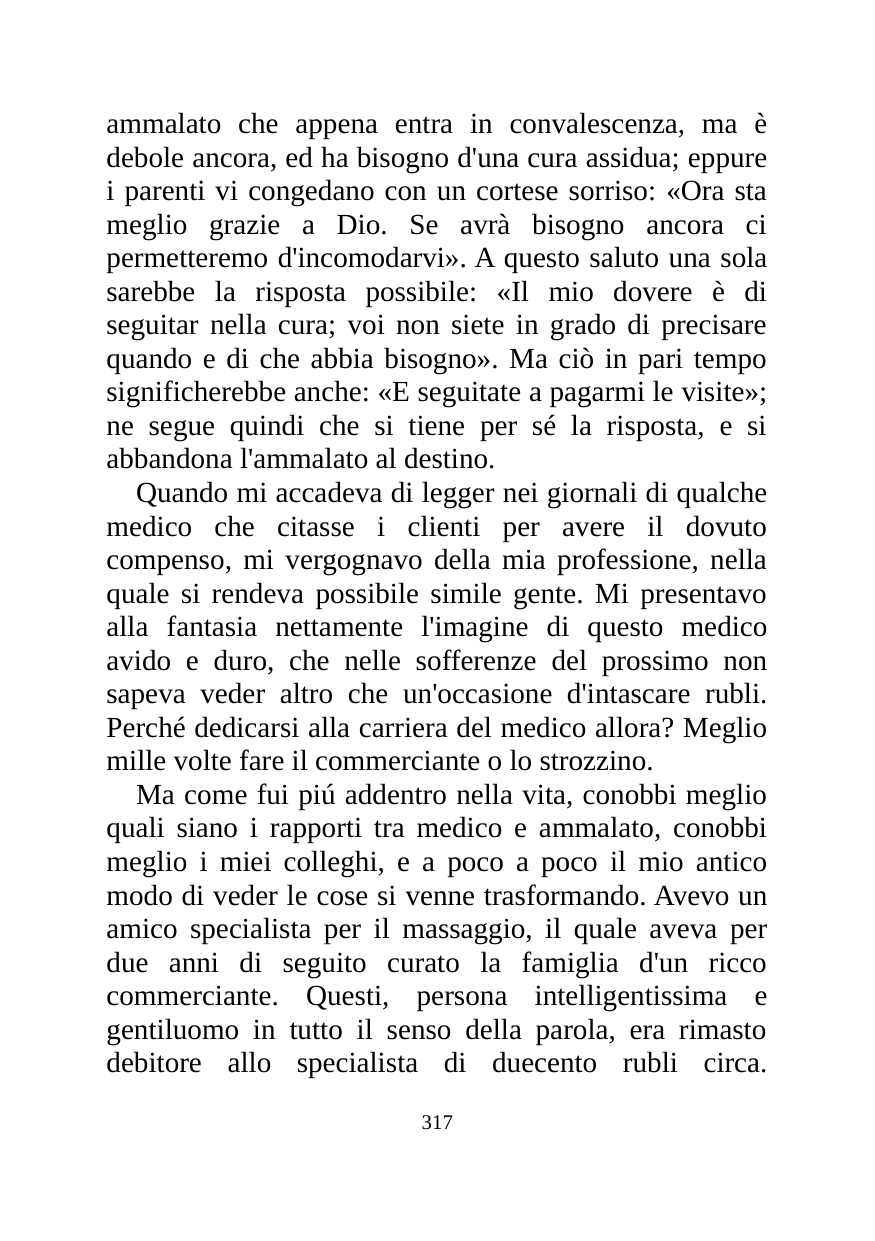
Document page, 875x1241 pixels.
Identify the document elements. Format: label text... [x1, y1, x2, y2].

text ammalato che appena entra in convalescenza, ma è debole ancora, ed ha bisogno d'una cura assidua; eppure i parenti vi congedano con un cortese sorriso: «Ora sta meglio grazie a Dio. Se avrà bisogno ancora ci permetteremo d'incomodarvi». A questo saluto una sola sarebbe la risposta possibile: «Il mio dovere è di seguitar nella cura; voi non siete in grado di precisare quando e di che abbia bisogno». Ma ciò in pari tempo significherebbe anche: «E seguitate a pagarmi le visite»; ne segue quindi che si tiene per sé la risposta, e si abbandona l'ammalato al destino. [106, 106, 768, 475]
text Ma come fui piú addentro nella vita, conobbi meglio quali siano i rapporti tra medico e ammalato, conobbi meglio i miei colleghi, e a poco a poco il mio antico modo di veder le cose si venne trasformando. Avevo un amico specialista per il massaggio, il quale aveva per due anni di seguito curato la famiglia d'un ricco commerciante. Questi, persona intelligentissima e gentiluomo in tutto il senso della parola, era rimasto debitore allo specialista di duecento rubli circa. [106, 777, 768, 1079]
text Quando mi accadeva di legger nei giornali di qualche medico che citasse i clienti per avere il dovuto compenso, mi vergognavo della mia professione, nella quale si rendeva possibile simile gente. Mi presentavo alla fantasia nettamente l'imagine di questo medico avido e duro, che nelle sofferenze del prossimo non sapeva veder altro che un'occasione d'intascare rubli. Perché dedicarsi alla carriera del medico allora? Meglio mille volte fare il commerciante o lo strozzino. [106, 475, 768, 777]
